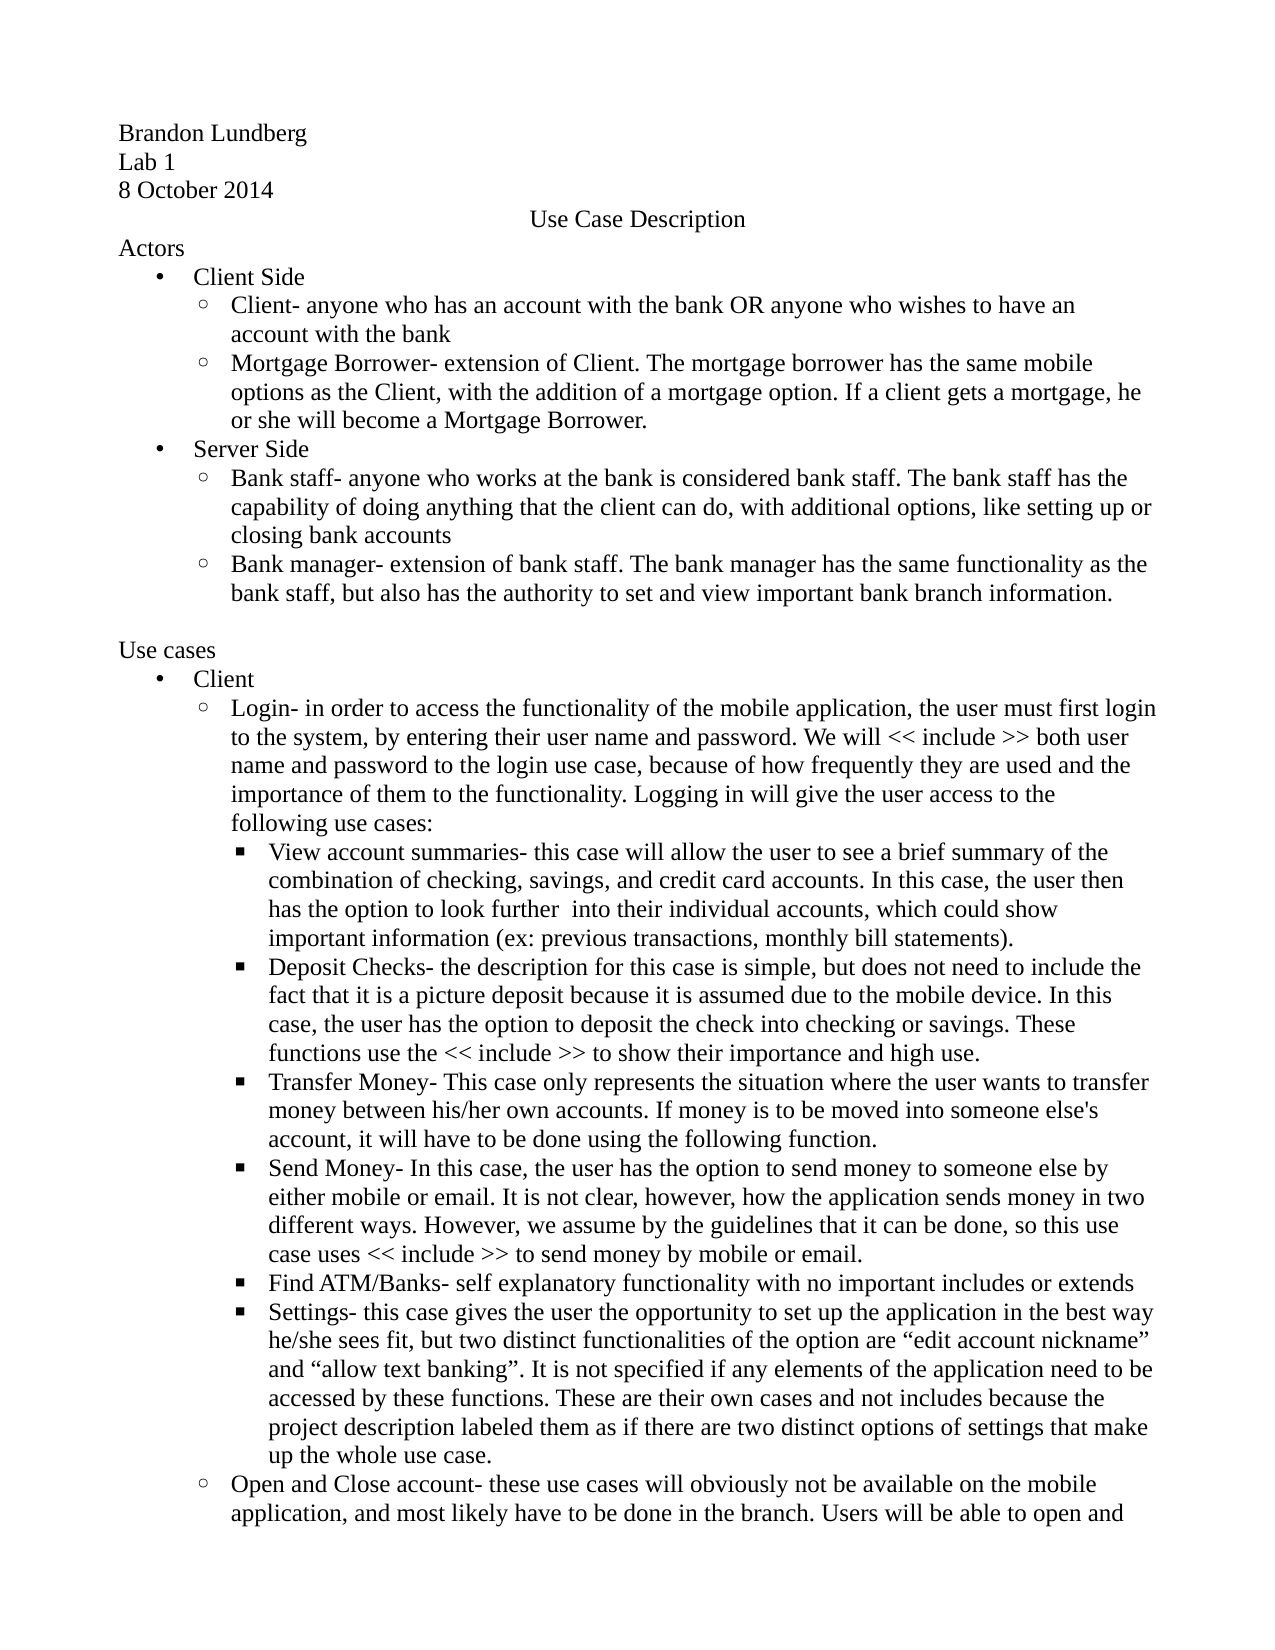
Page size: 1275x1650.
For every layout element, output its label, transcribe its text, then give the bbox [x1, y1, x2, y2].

list Find ATM/Banks- self explanatory functionality with no important includes or extends [231, 1268, 1157, 1297]
text Brandon Lundberg [118, 118, 1157, 147]
list Open and Close account- these use cases will obviously not be available on the mobile application, and most likely have to be done in the branch. Users will be able to open and [193, 1469, 1157, 1527]
text Actors [118, 233, 1157, 262]
list View account summaries- this case will allow the user to see a brief summary of the combination of checking, savings, and credit card accounts. In this case, the user then has the option to look further into their individual accounts, which could show important information (ex: previous transactions, monthly bill statements). [231, 837, 1157, 952]
list Client- anyone who has an account with the bank OR anyone who wishes to have an account with the bank [193, 291, 1157, 348]
list Deposit Checks- the description for this case is simple, but does not need to include the fact that it is a picture deposit because it is assumed due to the mobile device. In this case, the user has the option to deposit the check into checking or savings. These functions use the << include >> to show their importance and high use. [231, 952, 1157, 1067]
text Use cases [118, 636, 1157, 664]
text Lab 1 [118, 147, 1157, 176]
list Send Money- In this case, the user has the option to send money to someone else by either mobile or email. It is not clear, however, how the application sends money in two different ways. However, we assume by the guidelines that it can be done, so this use case uses << include >> to send money by mobile or email. [231, 1153, 1157, 1268]
list Login- in order to access the functionality of the mobile application, the user must first login to the system, by entering their user name and password. We will << include >> both user name and password to the login use case, because of how frequently they are used and the importance of them to the functionality. Logging in will give the user access to the following use cases: [193, 693, 1157, 837]
list Transfer Money- This case only represents the situation where the user wants to transfer money between his/her own accounts. If money is to be moved into someone else's account, it will have to be done using the following function. [231, 1067, 1157, 1153]
list Settings- this case gives the user the opportunity to set up the application in the best way he/she sees fit, but two distinct functionalities of the option are “edit account nickname” and “allow text banking”. It is not specified if any elements of the application need to be accessed by these functions. These are their own cases and not includes because the project description labeled them as if there are two distinct options of settings that make up the whole use case. [231, 1297, 1157, 1469]
list Server Side [156, 434, 1157, 463]
list Client [156, 664, 1157, 693]
list Bank staff- anyone who works at the bank is considered bank staff. The bank staff has the capability of doing anything that the client can do, with additional options, like setting up or closing bank accounts [193, 463, 1157, 549]
list Client Side [156, 262, 1157, 291]
text Use Case Description [118, 204, 1157, 233]
list Mortgage Borrower- extension of Client. The mortgage borrower has the same mobile options as the Client, with the addition of a mortgage option. If a client gets a mortgage, he or she will become a Mortgage Borrower. [193, 348, 1157, 434]
text 8 October 2014 [118, 176, 1157, 204]
list Bank manager- extension of bank staff. The bank manager has the same functionality as the bank staff, but also has the authority to set and view important bank branch information. [193, 549, 1157, 607]
